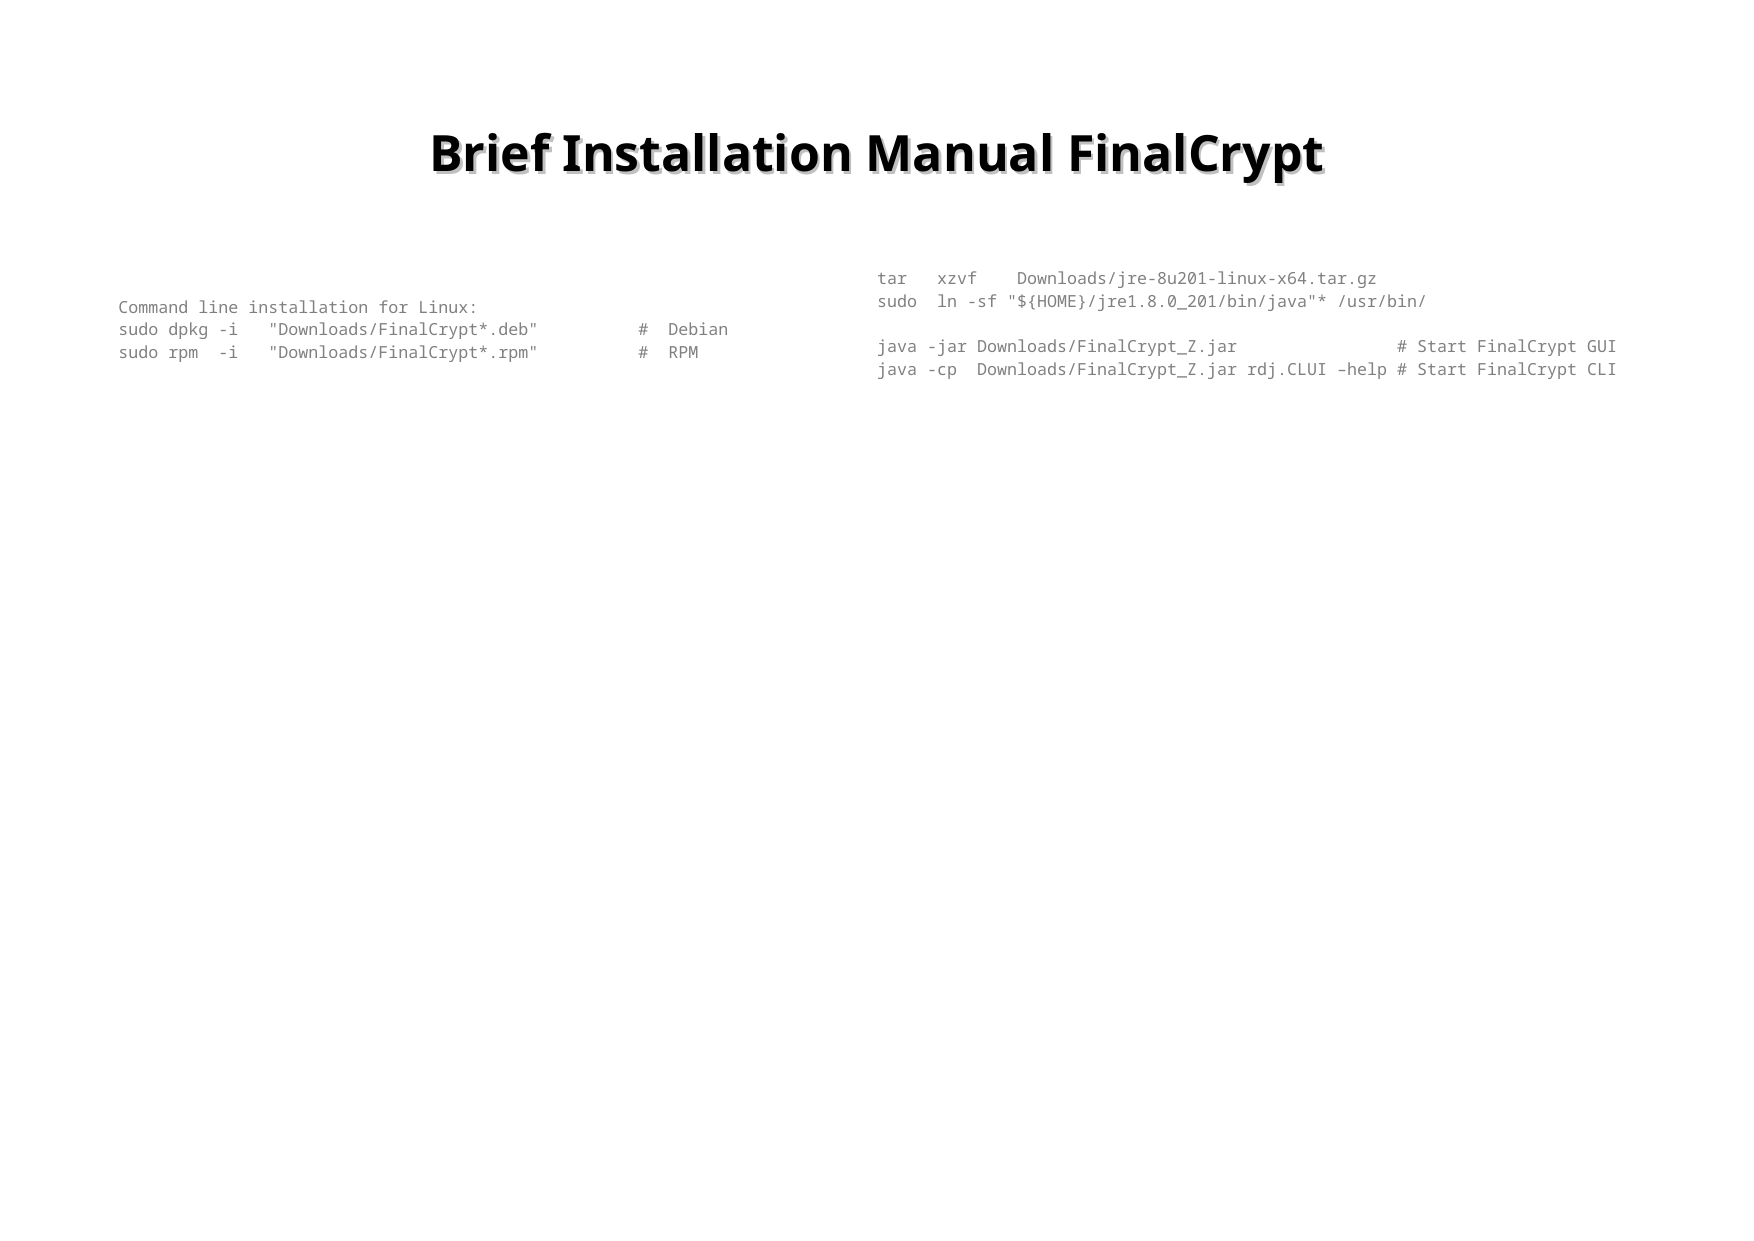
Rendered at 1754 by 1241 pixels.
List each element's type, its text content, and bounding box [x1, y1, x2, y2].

table_cell tar xzvf Downloads/jre-8u201-linux-x64.tar.gz sudo ln -sf "${HOME}/jre1.8.0_201/bin/java"* /usr/bin/ java -jar Downloads/FinalCrypt_Z.jar # Start FinalCrypt GUI java -cp Downloads/FinalCrypt_Z.jar rdj.CLUI –help # Start FinalCrypt CLI [877, 267, 1636, 380]
table_cell Command line installation for Linux: sudo dpkg -i "Downloads/FinalCrypt*.deb" # Debian sudo rpm -i "Downloads/FinalCrypt*.rpm" # RPM [118, 267, 877, 380]
